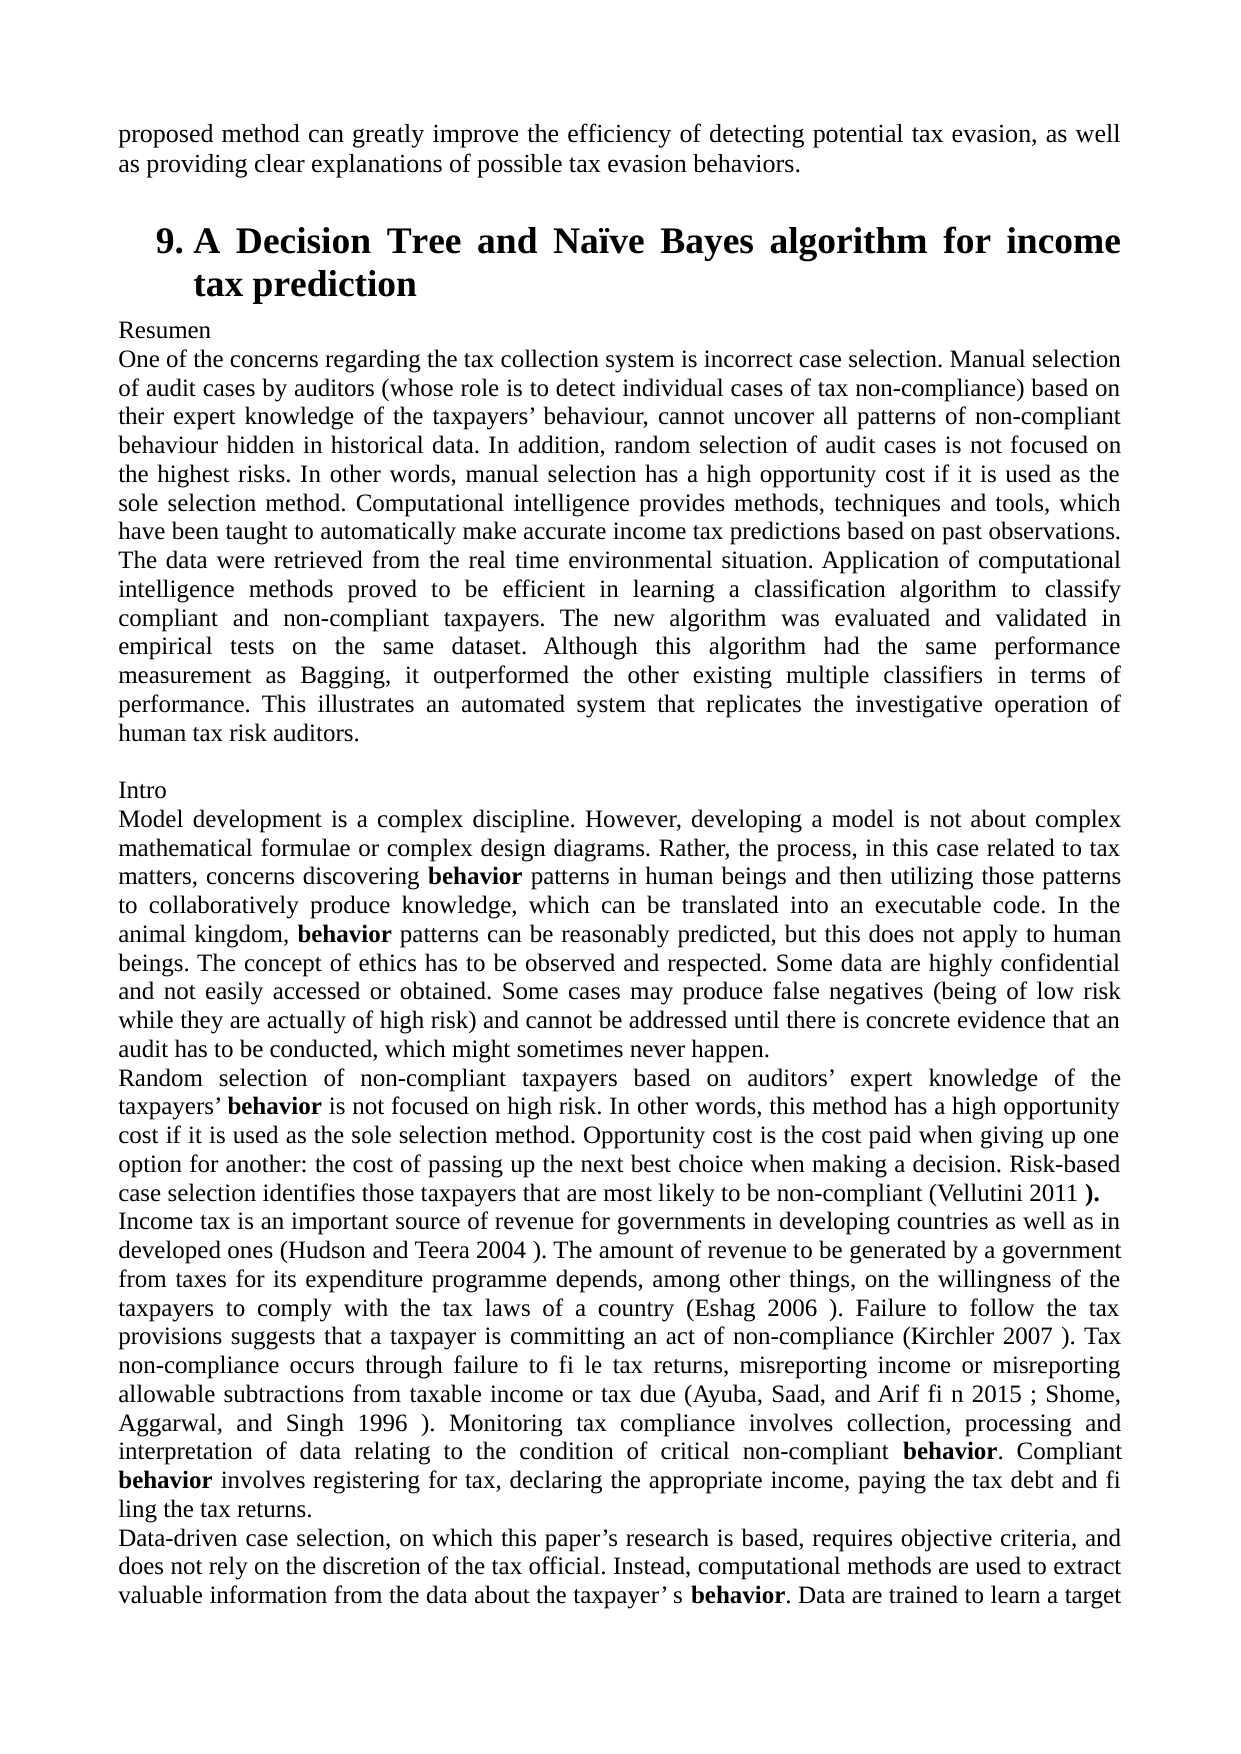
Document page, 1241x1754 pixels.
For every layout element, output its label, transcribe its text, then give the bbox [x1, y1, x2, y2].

text Model development is a complex discipline. However, developing a model is not about complex mathematical formulae or complex design diagrams. Rather, the process, in this case related to tax matters, concerns discovering behavior patterns in human beings and then utilizing those patterns to collaboratively produce knowledge, which can be translated into an executable code. In the animal kingdom, behavior patterns can be reasonably predicted, but this does not apply to human beings. The concept of ethics has to be observed and respected. Some data are highly confidential and not easily accessed or obtained. Some cases may produce false negatives (being of low risk while they are actually of high risk) and cannot be addressed until there is concrete evidence that an audit has to be conducted, which might sometimes never happen. [118, 804, 1122, 1063]
text Data-driven case selection, on which this paper’s research is based, requires objective criteria, and does not rely on the discretion of the tax official. Instead, computational methods are used to extract valuable information from the data about the taxpayer’ s behavior. Data are trained to learn a target [118, 1523, 1122, 1609]
text One of the concerns regarding the tax collection system is incorrect case selection. Manual selection of audit cases by auditors (whose role is to detect individual cases of tax non-compliance) based on their expert knowledge of the taxpayers’ behaviour, cannot uncover all patterns of non-compliant behaviour hidden in historical data. In addition, random selection of audit cases is not focused on the highest risks. In other words, manual selection has a high opportunity cost if it is used as the sole selection method. Computational intelligence provides methods, techniques and tools, which have been taught to automatically make accurate income tax predictions based on past observations. The data were retrieved from the real time environmental situation. Application of computational intelligence methods proved to be efficient in learning a classification algorithm to classify compliant and non-compliant taxpayers. The new algorithm was evaluated and validated in empirical tests on the same dataset. Although this algorithm had the same performance measurement as Bagging, it outperformed the other existing multiple classifiers in terms of performance. This illustrates an automated system that replicates the investigative operation of human tax risk auditors. [118, 344, 1122, 746]
text proposed method can greatly improve the efficiency of detecting potential tax evasion, as well as providing clear explanations of possible tax evasion behaviors. [118, 118, 1122, 178]
text Resumen [118, 315, 1122, 344]
text Random selection of non-compliant taxpayers based on auditors’ expert knowledge of the taxpayers’ behavior is not focused on high risk. In other words, this method has a high opportunity cost if it is used as the sole selection method. Opportunity cost is the cost paid when giving up one option for another: the cost of passing up the next best choice when making a decision. Risk-based case selection identifies those taxpayers that are most likely to be non-compliant (Vellutini 2011 ). [118, 1063, 1122, 1206]
text Intro [118, 775, 1122, 804]
list A Decision Tree and Naïve Bayes algorithm for income tax prediction [156, 218, 1122, 305]
text Income tax is an important source of revenue for governments in developing countries as well as in developed ones (Hudson and Teera 2004 ). The amount of revenue to be generated by a government from taxes for its expenditure programme depends, among other things, on the willingness of the taxpayers to comply with the tax laws of a country (Eshag 2006 ). Failure to follow the tax provisions suggests that a taxpayer is committing an act of non-compliance (Kirchler 2007 ). Tax non-compliance occurs through failure to fi le tax returns, misreporting income or misreporting allowable subtractions from taxable income or tax due (Ayuba, Saad, and Arif fi n 2015 ; Shome, Aggarwal, and Singh 1996 ). Monitoring tax compliance involves collection, processing and interpretation of data relating to the condition of critical non-compliant behavior. Compliant behavior involves registering for tax, declaring the appropriate income, paying the tax debt and fi ling the tax returns. [118, 1206, 1122, 1523]
